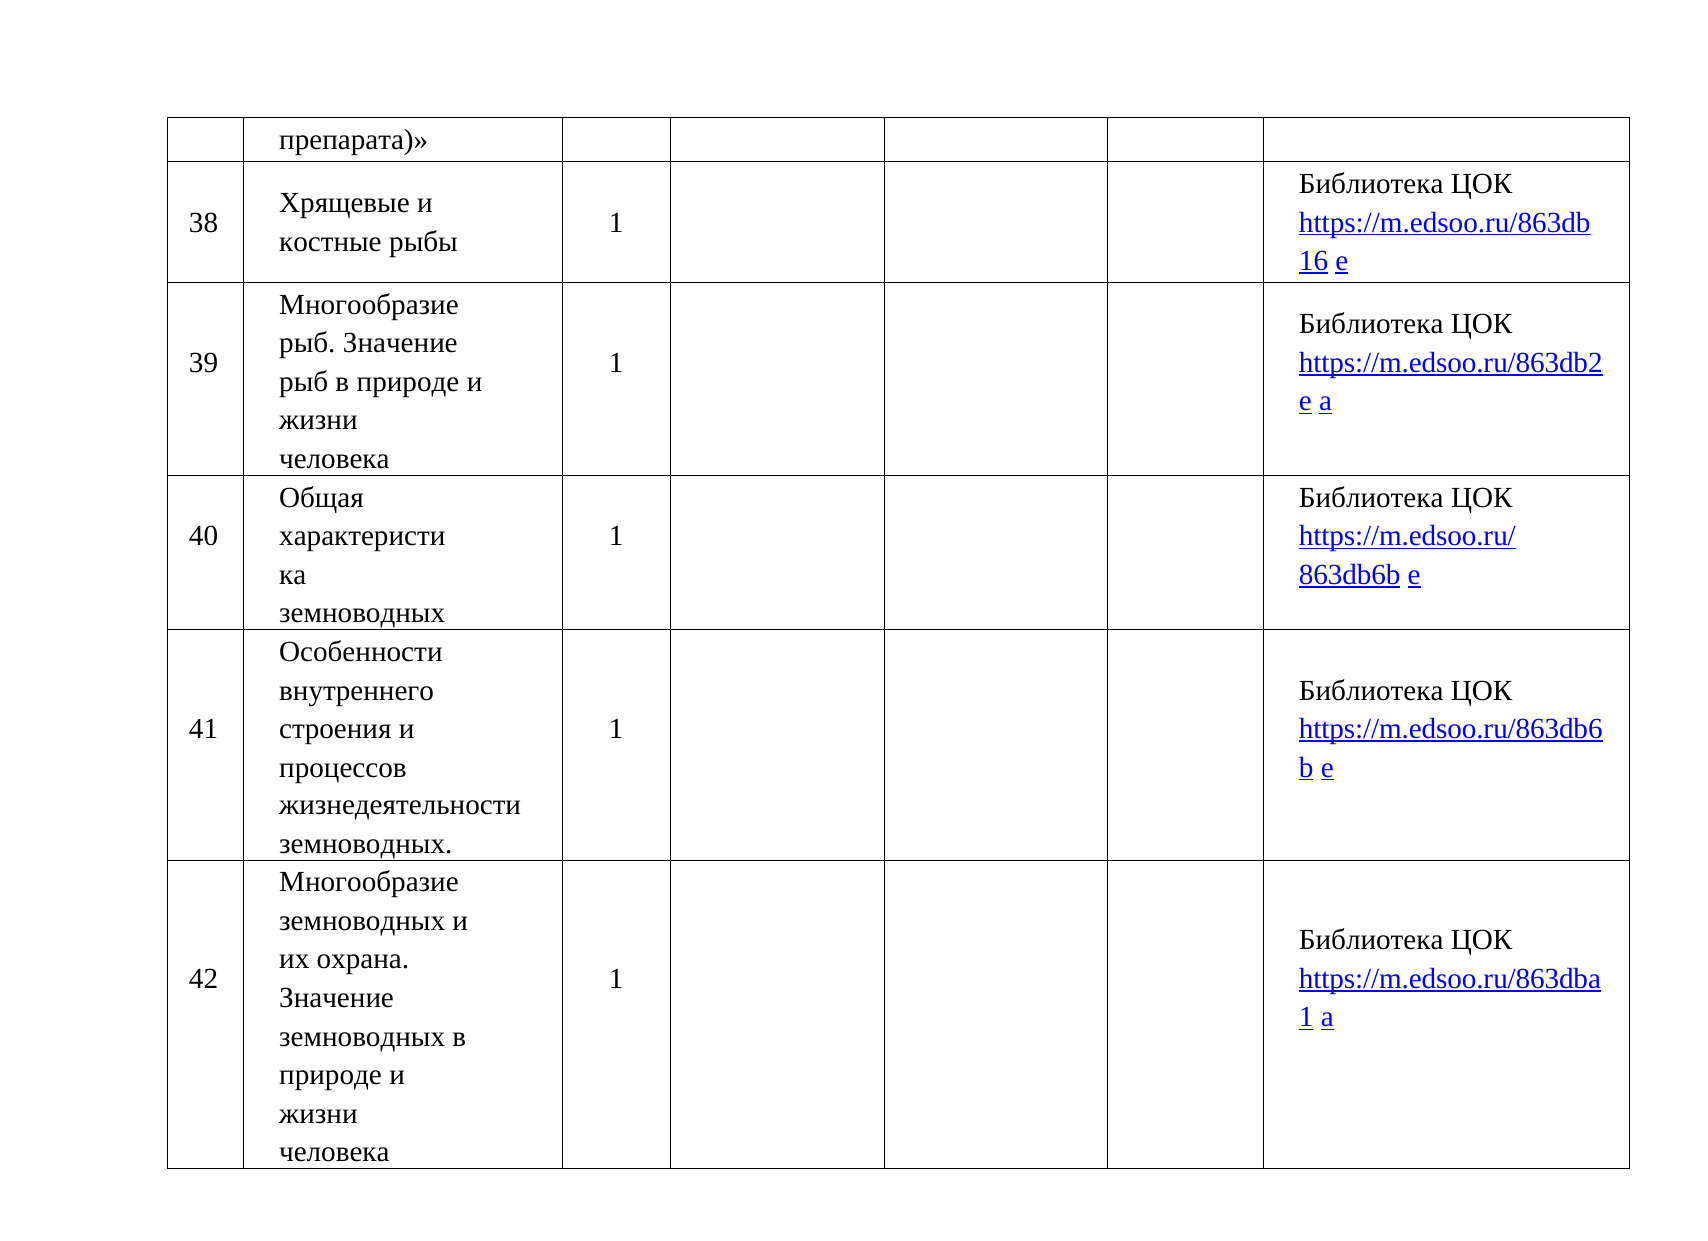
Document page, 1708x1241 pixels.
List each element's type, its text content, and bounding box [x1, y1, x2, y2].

table_cell Общая характеристика земноводных [244, 476, 562, 629]
table_header [1264, 118, 1629, 161]
table_cell [1108, 162, 1263, 282]
table_cell [1108, 476, 1263, 629]
table_cell 42 [168, 861, 243, 1168]
table_header [168, 118, 243, 161]
table_cell [1108, 283, 1263, 475]
table_cell 1 [563, 861, 670, 1168]
table_cell 38 [168, 162, 243, 282]
table_cell Библиотека ЦОК https://m.edsoo.ru/863db16 e [1264, 162, 1629, 282]
table_cell [885, 630, 1107, 860]
table_cell Многообразие рыб. Значение рыб в природе и жизни человека [244, 283, 562, 475]
table_cell Хрящевые и костные рыбы [244, 162, 562, 282]
table_header [1108, 118, 1263, 161]
table_header [563, 118, 670, 161]
table_cell [671, 283, 884, 475]
table_cell 1 [563, 476, 670, 629]
table_cell Многообразие земноводных и их охрана. Значение земноводных в природе и жизни человека [244, 861, 562, 1168]
table_cell 1 [563, 630, 670, 860]
table_cell [1108, 861, 1263, 1168]
table_cell [885, 162, 1107, 282]
table_cell [1108, 630, 1263, 860]
table_cell [671, 630, 884, 860]
table_cell 39 [168, 283, 243, 475]
table_cell 1 [563, 162, 670, 282]
table_cell [885, 283, 1107, 475]
table_cell Особенности внутреннего строения и процессов жизнедеятельности земноводных. [244, 630, 562, 860]
table_header [885, 118, 1107, 161]
table_cell Библиотека ЦОК https://m.edsoo.ru/863db6b e [1264, 476, 1629, 629]
table_cell Библиотека ЦОК https://m.edsoo.ru/863dba1 a [1264, 861, 1629, 1168]
table_cell 1 [563, 283, 670, 475]
table_cell [671, 476, 884, 629]
table_cell 41 [168, 630, 243, 860]
table_header [671, 118, 884, 161]
table_cell [885, 861, 1107, 1168]
table_cell [671, 162, 884, 282]
table_cell [671, 861, 884, 1168]
table_cell Библиотека ЦОК https://m.edsoo.ru/863db2e a [1264, 283, 1629, 475]
table_cell [885, 476, 1107, 629]
table_cell 40 [168, 476, 243, 629]
table_header препарата)» [244, 118, 562, 161]
table_cell Библиотека ЦОК https://m.edsoo.ru/863db6b e [1264, 630, 1629, 860]
